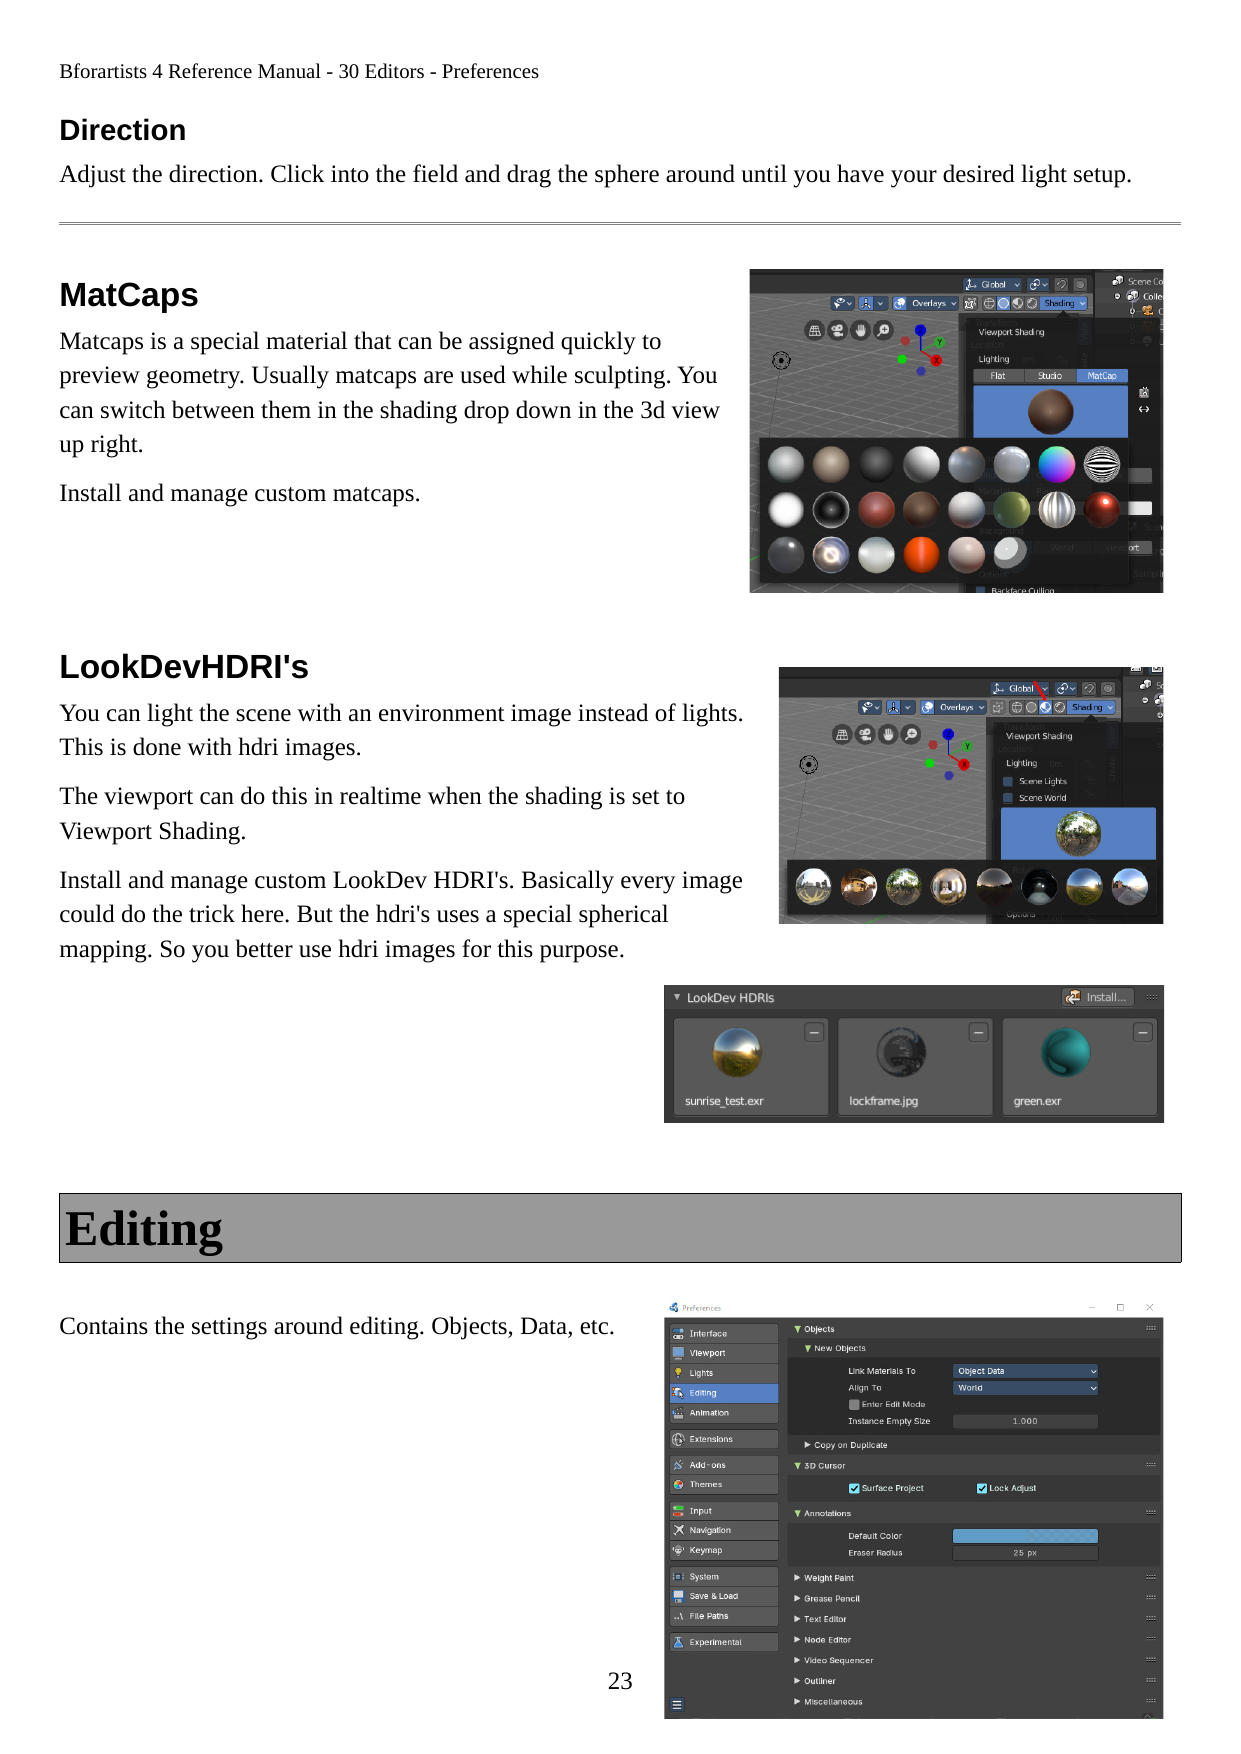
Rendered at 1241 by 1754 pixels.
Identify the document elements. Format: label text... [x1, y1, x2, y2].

text The viewport can do this in realtime when the shading is set to Viewport Shading. [59, 781, 778, 844]
text You can light the scene with an environment image instead of lights. This is done with hdri images. [59, 698, 778, 761]
subtitle LookDevHDRI's [59, 647, 1181, 685]
subtitle [1164, 275, 1181, 313]
subtitle Direction [59, 113, 1181, 146]
picture [664, 985, 1165, 1123]
text Install and manage custom matcaps. [59, 478, 749, 507]
table_header Editing [60, 1194, 1181, 1262]
picture [778, 667, 1164, 924]
text Install and manage custom LookDev HDRI's. Basically every image could do the trick here. But the hdri's uses a special spherical mapping. So you better use hdri images for this purpose. [59, 865, 1181, 962]
text Matcaps is a special material that can be assigned quickly to preview geometry. Usually matcaps are used while sculpting. You can switch between them in the shading drop down in the 3d view up right. [59, 326, 749, 458]
picture [749, 269, 1164, 593]
picture [664, 1298, 1164, 1719]
text Adjust the direction. Click into the field and drag the sphere around until you have your desired light setup. [59, 159, 1181, 188]
subtitle MatCaps [59, 275, 749, 313]
text Contains the settings around editing. Objects, Data, etc. [59, 1311, 664, 1340]
